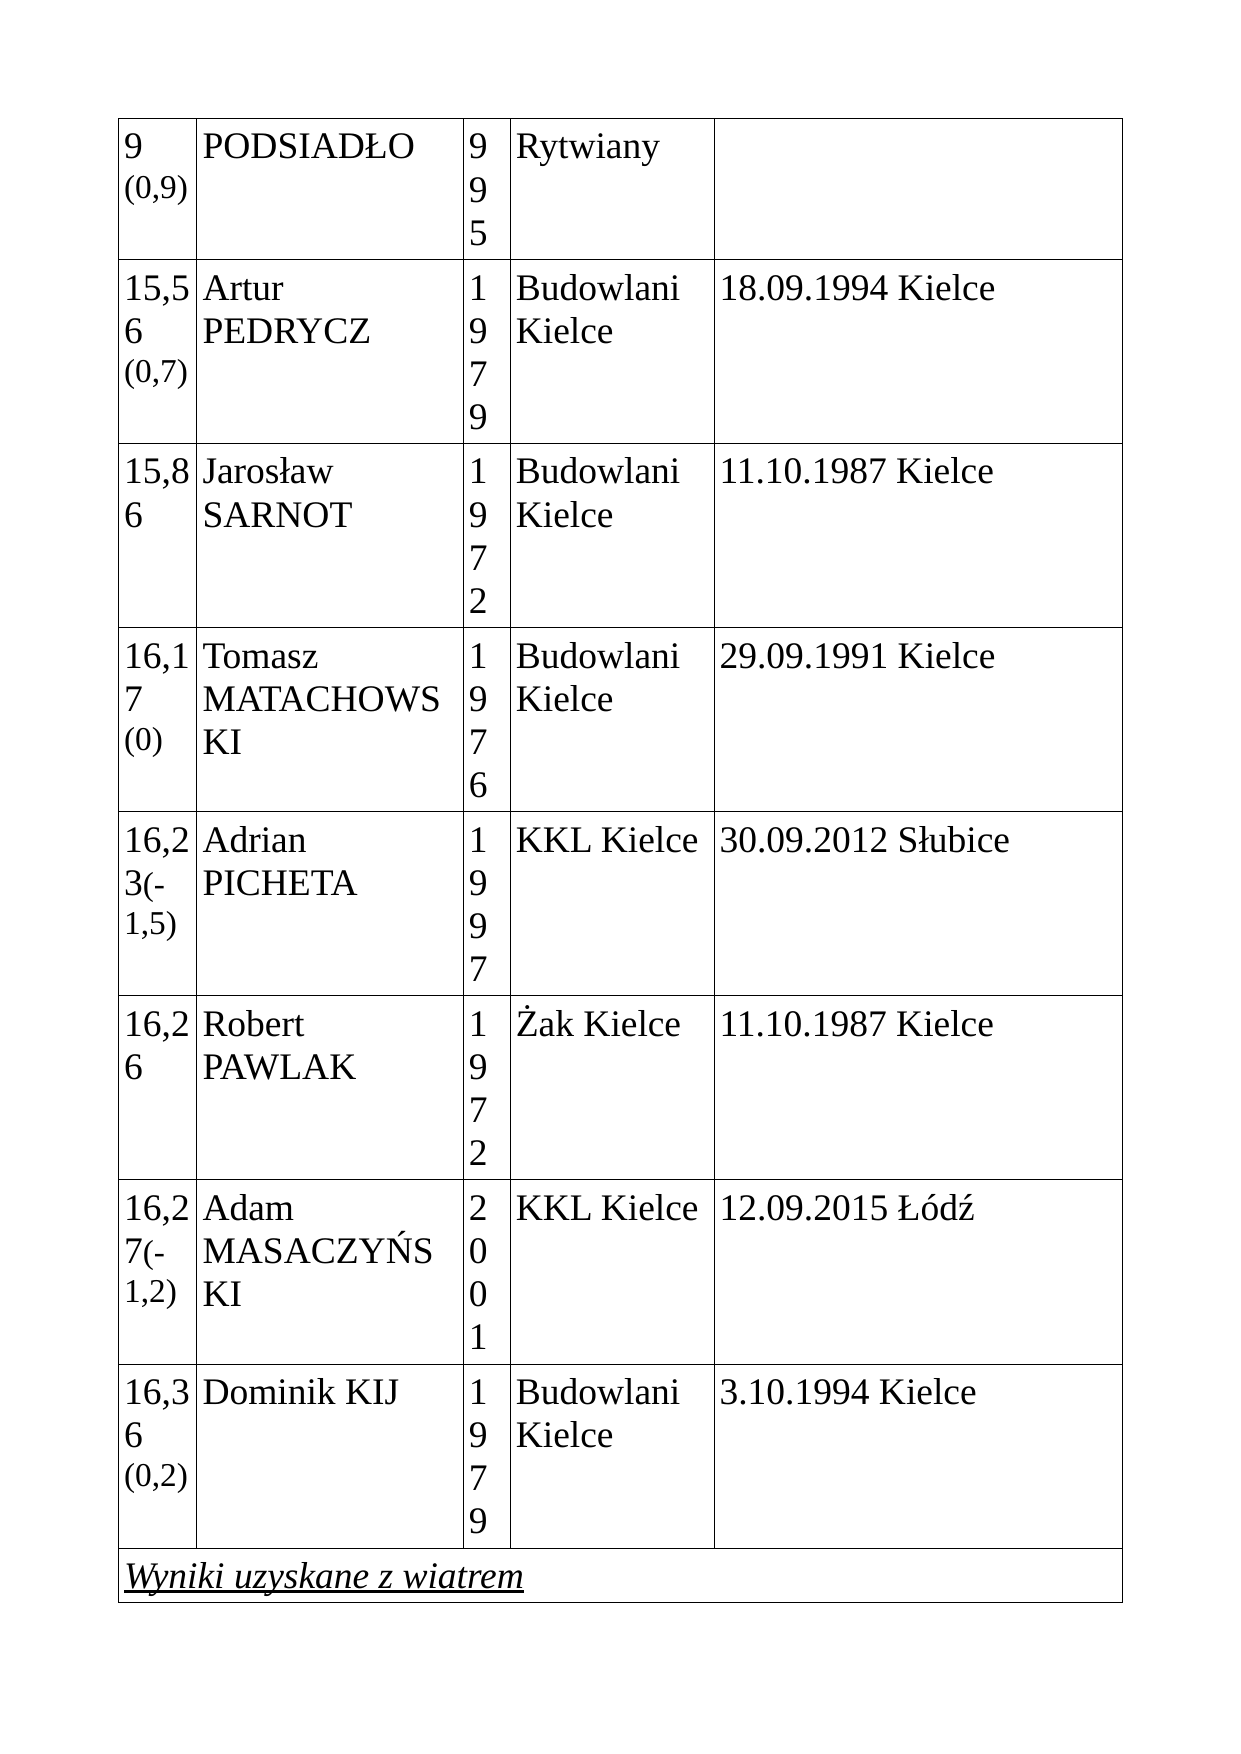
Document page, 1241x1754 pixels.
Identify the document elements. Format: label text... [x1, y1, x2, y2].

table_cell 30.09.2012 Słubice [715, 812, 1122, 995]
table_cell 1972 [464, 444, 510, 627]
table_cell KKL Kielce [511, 812, 714, 995]
table_cell 3.10.1994 Kielce [715, 1365, 1122, 1547]
table_cell 1997 [464, 812, 510, 995]
table_cell 1979 [464, 1365, 510, 1547]
table_cell Adam MASACZYŃSKI [197, 1180, 463, 1363]
table_cell KKL Kielce [511, 1180, 714, 1363]
table_cell 16,26 [119, 996, 196, 1179]
table_cell 29.09.1991 Kielce [715, 628, 1122, 811]
table_cell 1972 [464, 996, 510, 1179]
table_cell Rytwiany [511, 119, 714, 259]
table_cell Budowlani Kielce [511, 1365, 714, 1547]
table_cell PODSIADŁO [197, 119, 463, 259]
table_cell Budowlani Kielce [511, 444, 714, 627]
table_cell Artur PEDRYCZ [197, 260, 463, 443]
table_cell 16,27(-1,2) [119, 1180, 196, 1363]
table_cell 995 [464, 119, 510, 259]
table_cell 1976 [464, 628, 510, 811]
table_cell Jarosław SARNOT [197, 444, 463, 627]
table_cell 16,17 (0) [119, 628, 196, 811]
table_cell 11.10.1987 Kielce [715, 996, 1122, 1179]
table_cell [715, 119, 1122, 259]
table_cell 16,36 (0,2) [119, 1365, 196, 1547]
table_cell 12.09.2015 Łódź [715, 1180, 1122, 1363]
table_cell 15,56 (0,7) [119, 260, 196, 443]
table_cell 18.09.1994 Kielce [715, 260, 1122, 443]
table_cell 2001 [464, 1180, 510, 1363]
table_cell Żak Kielce [511, 996, 714, 1179]
table_cell 15,86 [119, 444, 196, 627]
table_cell Robert PAWLAK [197, 996, 463, 1179]
table_cell Budowlani Kielce [511, 628, 714, 811]
table_cell Budowlani Kielce [511, 260, 714, 443]
table_cell 16,23(-1,5) [119, 812, 196, 995]
table_cell Tomasz MATACHOWSKI [197, 628, 463, 811]
table_cell Dominik KIJ [197, 1365, 463, 1547]
table_cell 11.10.1987 Kielce [715, 444, 1122, 627]
table_cell Wyniki uzyskane z wiatrem [119, 1549, 1122, 1602]
table_cell 1979 [464, 260, 510, 443]
table_cell 9 (0,9) [119, 119, 196, 259]
table_cell Adrian PICHETA [197, 812, 463, 995]
